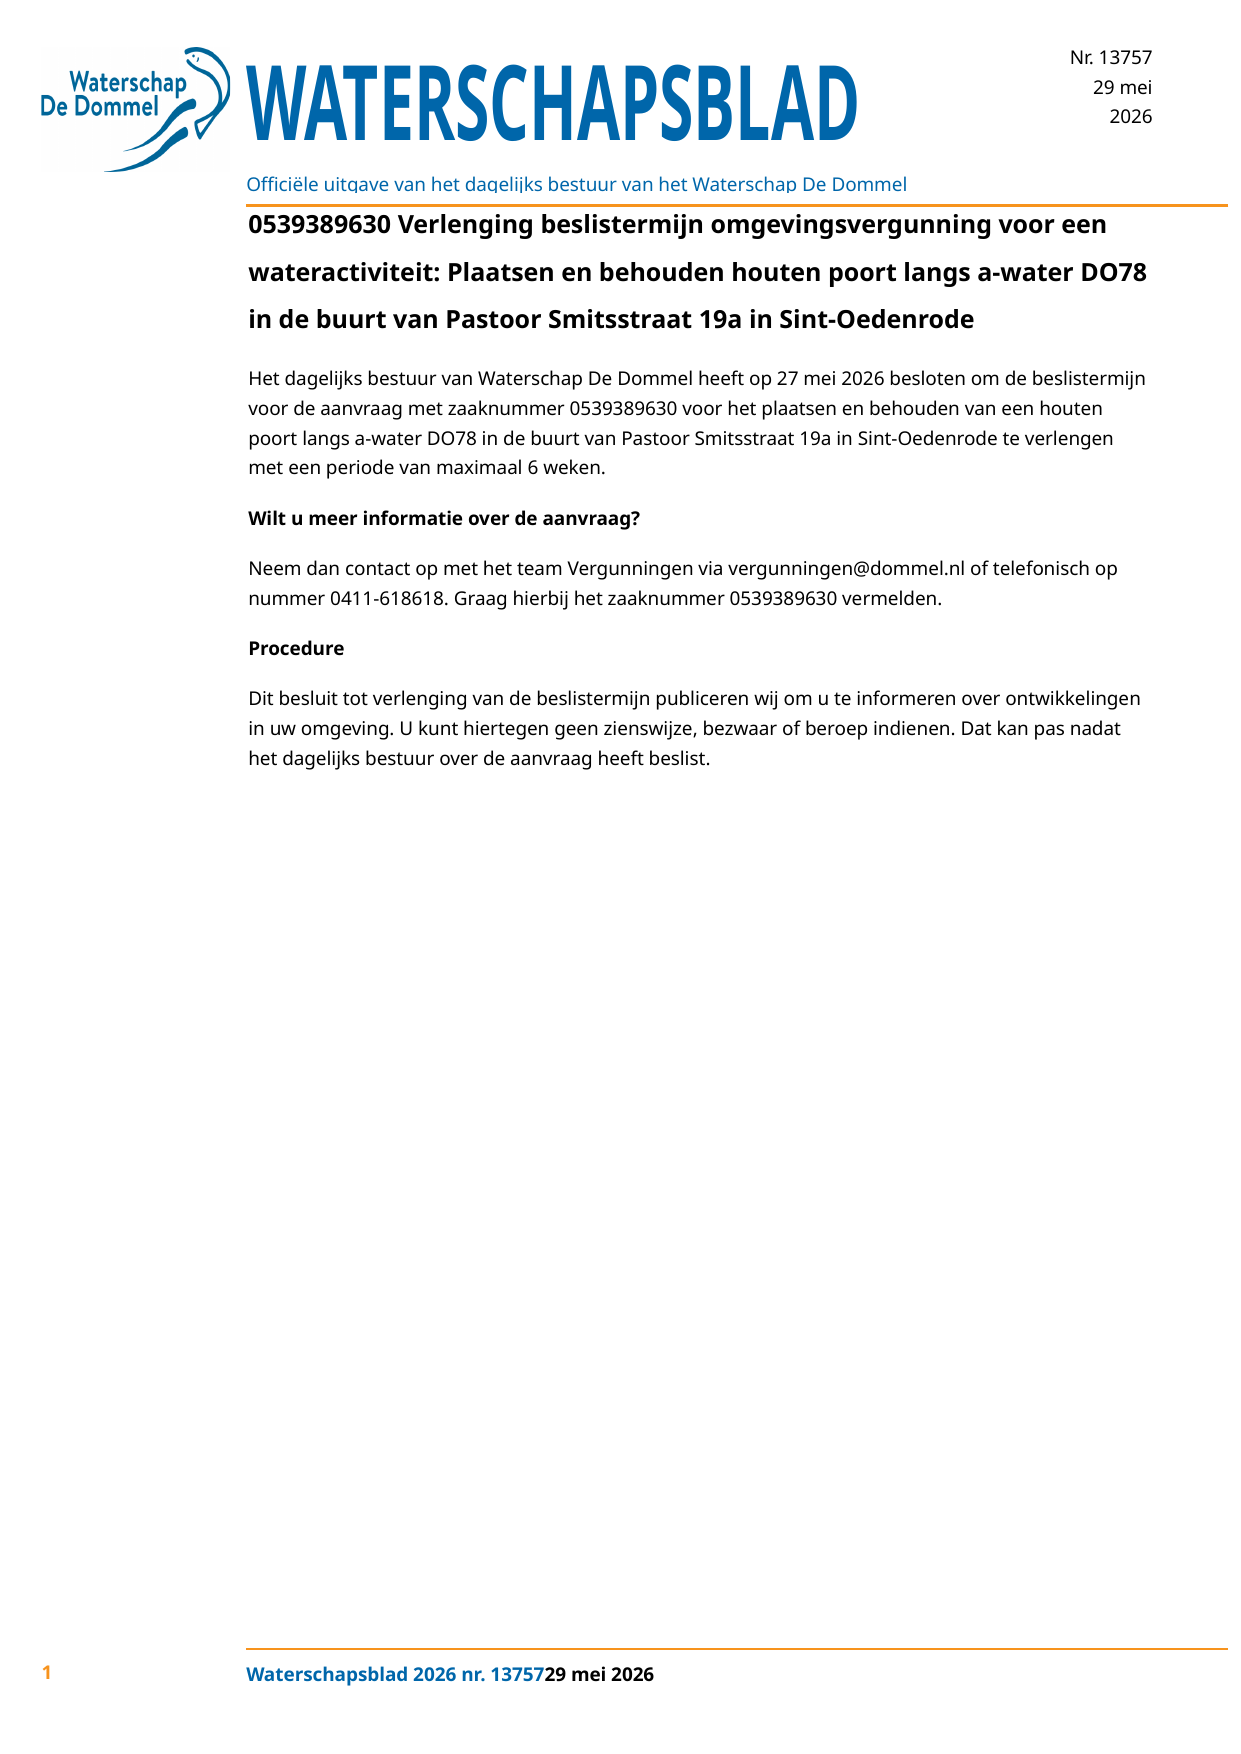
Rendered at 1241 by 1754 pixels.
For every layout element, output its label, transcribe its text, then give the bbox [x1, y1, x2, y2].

text Dit besluit tot verlenging van de beslistermijn publiceren wij om u te informeren over ontwikkelingen in uw omgeving. U kunt hiertegen geen zienswijze, bezwaar of beroep indienen. Dat kan pas nadat het dagelijks bestuur over de aanvraag heeft beslist. [248, 686, 1152, 770]
text Wilt u meer informatie over de aanvraag? [248, 505, 1152, 530]
picture [198, 118, 210, 131]
text Neem dan contact op met het team Vergunningen via vergunningen@dommel.nl of telefonisch op nummer 0411-618618. Graag hierbij het zaaknummer 0539389630 vermelden. [248, 555, 1152, 610]
picture [45, 99, 51, 111]
picture [41, 47, 231, 172]
text 0539389630 Verlenging beslistermijn omgevingsvergunning voor een wateractiviteit: Plaatsen en behouden houten poort langs a-water DO78 in de buurt van Pastoor Smitsstraat 19a in Sint-Oedenrode [248, 207, 1152, 336]
picture [204, 47, 231, 76]
text Procedure [248, 635, 1152, 661]
text Het dagelijks bestuur van Waterschap De Dommel heeft op 27 mei 2026 besloten om de beslistermijn voor de aanvraag met zaaknummer 0539389630 voor het plaatsen en behouden van een houten poort langs a-water DO78 in de buurt van Pastoor Smitsstraat 19a in Sint-Oedenrode te verlengen met een periode van maximaal 6 weken. [248, 366, 1152, 480]
